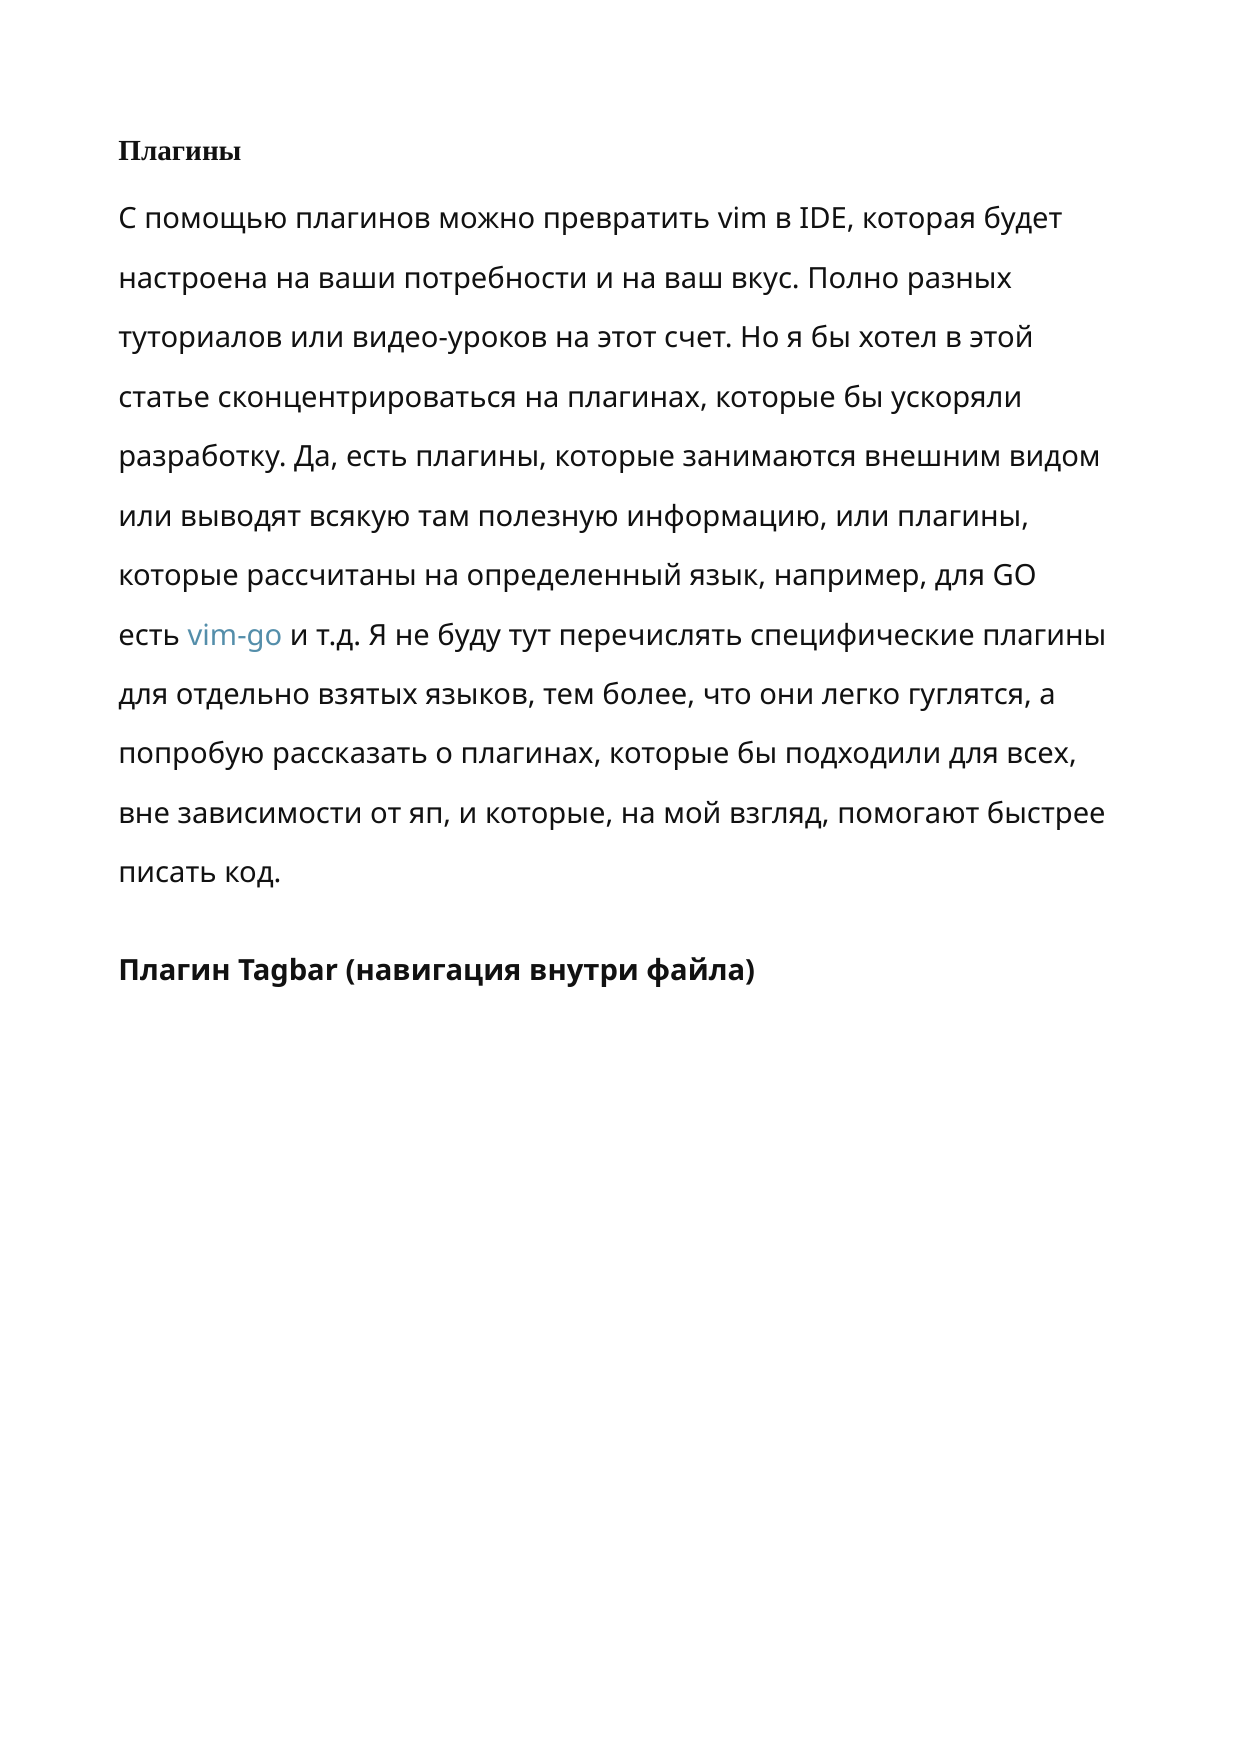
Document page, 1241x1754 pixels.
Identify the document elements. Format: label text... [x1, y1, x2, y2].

subtitle Плагины [118, 133, 1122, 166]
text Плагин Tagbar (навигация внутри файла) [118, 949, 1122, 988]
text С помощью плагинов можно превратить vim в IDE, которая будет настроена на ваши потребности и на ваш вкус. Полно разных туториалов или видео-уроков на этот счет. Но я бы хотел в этой статье сконцентрироваться на плагинах, которые бы ускоряли разработку. Да, есть плагины, которые занимаются внешним видом или выводят всякую там полезную информацию, или плагины, которые рассчитаны на определенный язык, например, для GO есть vim-go и т.д. Я не буду тут перечислять специфические плагины для отдельно взятых языков, тем более, что они легко гуглятся, а попробую рассказать о плагинах, которые бы подходили для всех, вне зависимости от яп, и которые, на мой взгляд, помогают быстрее писать код. [118, 197, 1122, 891]
